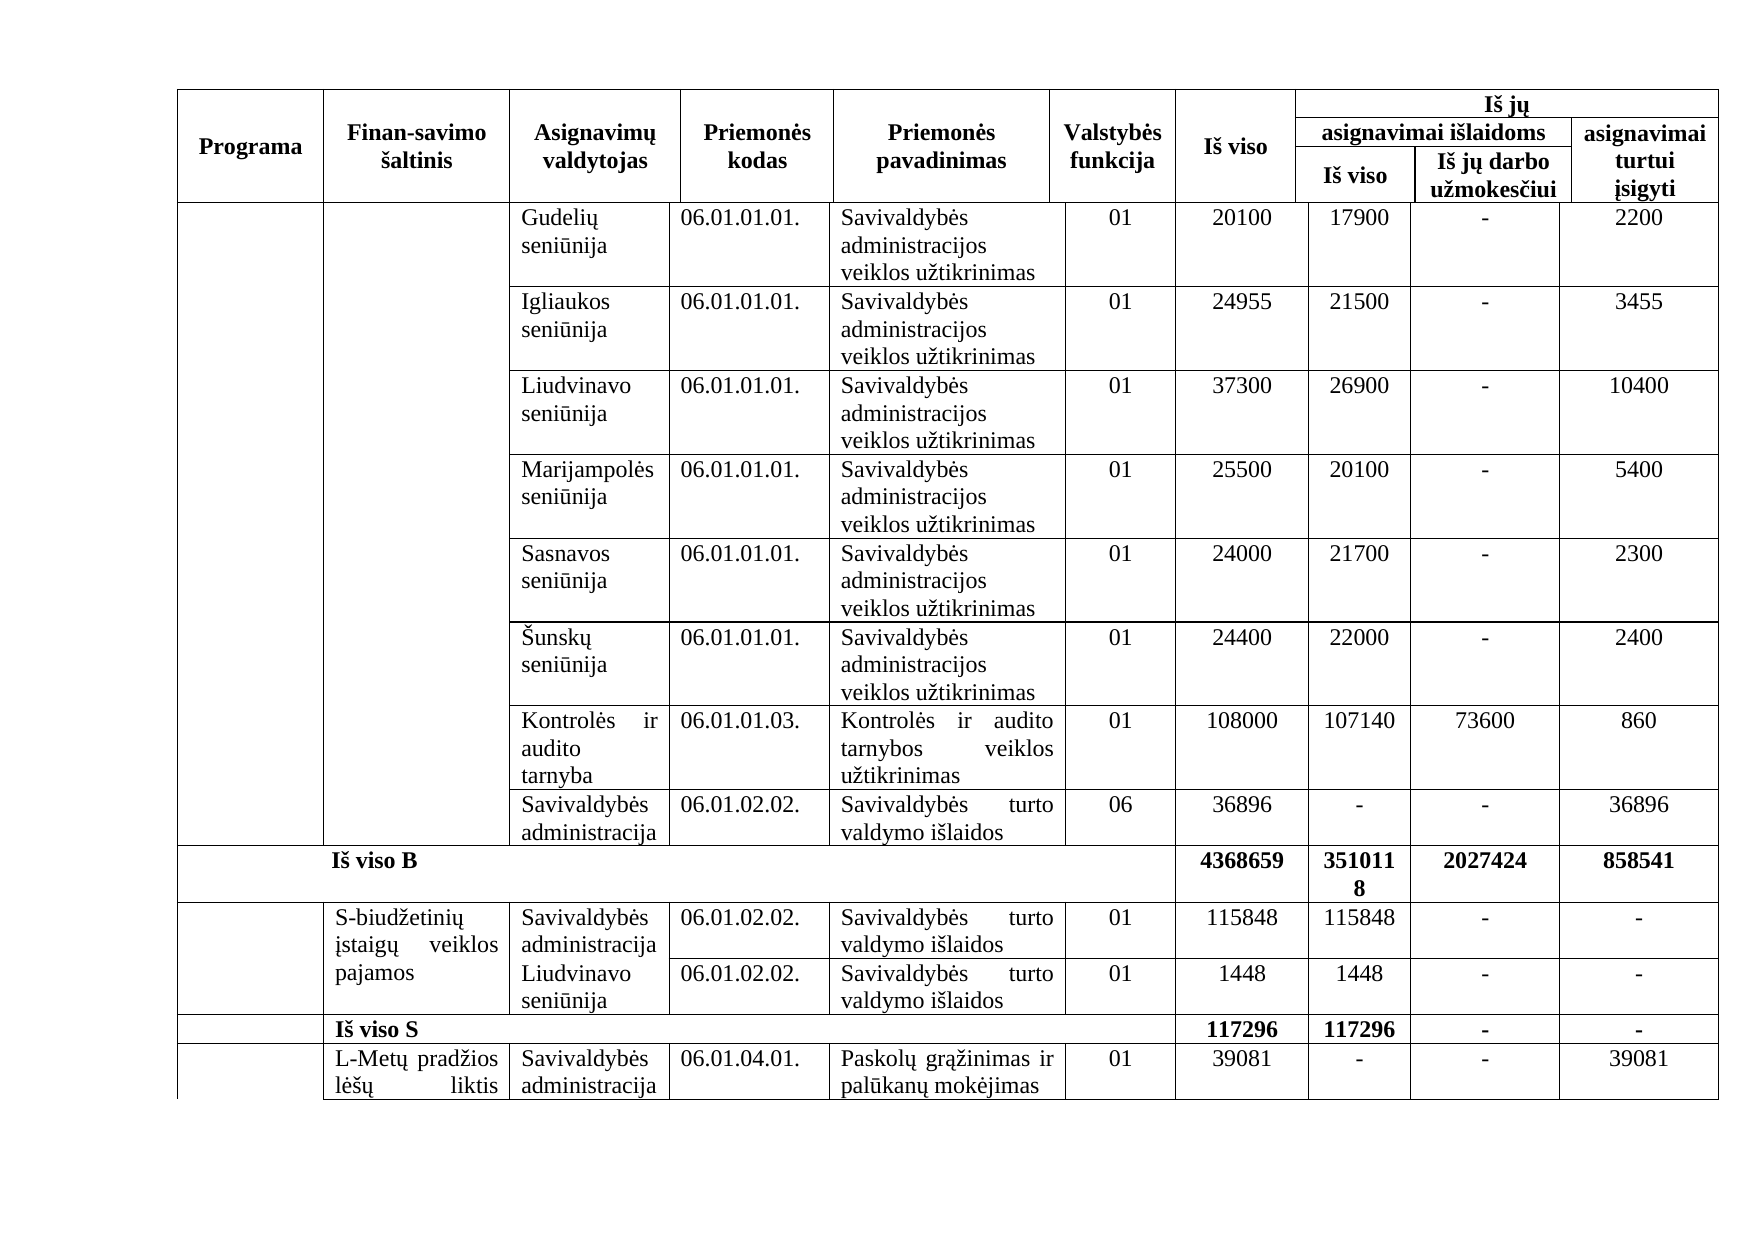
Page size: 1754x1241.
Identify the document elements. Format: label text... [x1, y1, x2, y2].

table_header Finan-savimo šaltinis [324, 90, 509, 202]
table_cell 06.01.01.01. [670, 287, 829, 370]
table_cell 73600 [1411, 706, 1559, 789]
table_cell 2200 [1560, 203, 1718, 286]
table_cell [178, 286, 323, 370]
table_cell 3455 [1560, 287, 1718, 370]
table_cell [178, 958, 323, 1014]
table_cell Igliaukos seniūnija [510, 287, 669, 370]
table_cell 06.01.01.01. [670, 539, 829, 621]
table_cell 20100 [1309, 455, 1410, 538]
table_cell 06.01.02.02. [670, 790, 829, 845]
table_cell 06 [1066, 790, 1175, 845]
table_cell [178, 789, 323, 845]
table_cell Savivaldybės administracija [510, 903, 669, 958]
table_cell asignavimai turtui įsigyti [1572, 118, 1718, 202]
table_cell 5400 [1560, 455, 1718, 538]
table_cell Iš viso [1296, 147, 1414, 202]
table_cell asignavimai išlaidoms [1296, 118, 1571, 146]
table_cell Savivaldybės turto valdymo išlaidos [830, 959, 1065, 1014]
table_cell 06.01.01.01. [670, 371, 829, 454]
table_cell Savivaldybės administracijos veiklos užtikrinimas [830, 455, 1065, 538]
table_cell 37300 [1176, 371, 1308, 454]
table_cell - [1560, 959, 1718, 1014]
table_cell 06.01.02.02. [670, 959, 829, 1014]
table_cell Savivaldybės administracija [510, 790, 669, 845]
table_cell - [1411, 790, 1559, 845]
table_cell 2027424 [1411, 846, 1559, 902]
table_cell 1448 [1176, 959, 1308, 1014]
table_cell 01 [1066, 1044, 1175, 1099]
table_cell [324, 203, 509, 286]
table_cell 24000 [1176, 539, 1308, 621]
table_cell - [1411, 1044, 1559, 1099]
table_cell 24400 [1176, 623, 1308, 705]
table_cell 06.01.01.03. [670, 706, 829, 789]
table_cell 01 [1066, 706, 1175, 789]
table_cell [178, 1015, 323, 1043]
table_cell [178, 903, 323, 958]
table_cell [178, 454, 323, 538]
table_cell 21500 [1309, 287, 1410, 370]
table_cell - [1411, 1015, 1559, 1043]
table_cell 20100 [1176, 203, 1308, 286]
table_cell 4368659 [1176, 846, 1308, 902]
table_cell Savivaldybės administracijos veiklos užtikrinimas [830, 203, 1065, 286]
table_cell Savivaldybės administracijos veiklos užtikrinimas [830, 287, 1065, 370]
table_cell 2300 [1560, 539, 1718, 621]
table_cell Savivaldybės turto valdymo išlaidos [830, 790, 1065, 845]
table_cell 24955 [1176, 287, 1308, 370]
table_cell 01 [1066, 539, 1175, 621]
table_cell Sasnavos seniūnija [510, 539, 669, 621]
table_cell 1448 [1309, 959, 1410, 1014]
table_cell Kontrolės ir audito tarnyba [510, 706, 669, 789]
table_cell Iš viso B [178, 846, 1175, 902]
table_cell Iš viso S [324, 1015, 1175, 1043]
table_header Asignavimų valdytojas [510, 90, 680, 202]
table_cell [324, 370, 509, 454]
table_cell - [1411, 287, 1559, 370]
table_cell Savivaldybės turto valdymo išlaidos [830, 903, 1065, 958]
table_cell - [1411, 539, 1559, 621]
table_cell 06.01.01.01. [670, 623, 829, 705]
table_cell [324, 286, 509, 370]
table_cell - [1560, 1015, 1718, 1043]
table_cell 2400 [1560, 623, 1718, 705]
table_cell Liudvinavo seniūnija [510, 371, 669, 454]
table_cell 26900 [1309, 371, 1410, 454]
table_header Iš jų [1296, 90, 1718, 117]
table_cell Savivaldybės administracijos veiklos užtikrinimas [830, 539, 1065, 621]
table_cell [178, 538, 323, 621]
table_header Iš viso [1176, 90, 1295, 202]
table_cell Marijampolės seniūnija [510, 455, 669, 538]
table_cell Paskolų grąžinimas ir palūkanų mokėjimas [830, 1044, 1065, 1099]
table_cell 01 [1066, 371, 1175, 454]
table_cell - [1411, 623, 1559, 705]
table_cell 39081 [1560, 1044, 1718, 1099]
table_cell 25500 [1176, 455, 1308, 538]
table_cell 10400 [1560, 371, 1718, 454]
table_cell Liudvinavo seniūnija [510, 958, 669, 1014]
table_cell - [1560, 903, 1718, 958]
table_cell 858541 [1560, 846, 1718, 902]
table_cell - [1411, 903, 1559, 958]
table_cell 01 [1066, 623, 1175, 705]
table_cell 06.01.01.01. [670, 203, 829, 286]
table_cell 36896 [1176, 790, 1308, 845]
table_cell - [1309, 790, 1410, 845]
table_header Priemonės pavadinimas [834, 90, 1049, 202]
table_cell Gudelių seniūnija [510, 203, 669, 286]
table_cell Savivaldybės administracijos veiklos užtikrinimas [830, 623, 1065, 705]
table_cell 01 [1066, 455, 1175, 538]
table_cell 22000 [1309, 623, 1410, 705]
table_cell 17900 [1309, 203, 1410, 286]
table_cell 21700 [1309, 539, 1410, 621]
table_cell 117296 [1309, 1015, 1410, 1043]
table_cell 01 [1066, 903, 1175, 958]
table_cell 115848 [1309, 903, 1410, 958]
table_cell Iš jų darbo užmokesčiui [1416, 147, 1571, 202]
table_cell - [1411, 455, 1559, 538]
table_cell [324, 621, 509, 705]
table_cell 06.01.02.02. [670, 903, 829, 958]
table_cell [178, 621, 323, 705]
table_cell 115848 [1176, 903, 1308, 958]
table_cell 107140 [1309, 706, 1410, 789]
table_cell [178, 203, 323, 286]
table_cell [178, 370, 323, 454]
table_cell Šunskų seniūnija [510, 623, 669, 705]
table_cell 01 [1066, 959, 1175, 1014]
table_cell [324, 454, 509, 538]
table_cell [324, 789, 509, 845]
table_cell - [1411, 371, 1559, 454]
table_cell [324, 705, 509, 789]
table_cell - [1309, 1044, 1410, 1099]
table_cell - [1411, 959, 1559, 1014]
table_cell Savivaldybės administracija [510, 1044, 669, 1099]
table_cell 39081 [1176, 1044, 1308, 1099]
table_cell 01 [1066, 287, 1175, 370]
table_cell [178, 1044, 323, 1099]
table_cell 3510118 [1309, 846, 1410, 902]
table_cell Kontrolės ir audito tarnybos veiklos užtikrinimas [830, 706, 1065, 789]
table_cell 06.01.01.01. [670, 455, 829, 538]
table_cell [324, 538, 509, 621]
table_cell 117296 [1176, 1015, 1308, 1043]
table_header Programa [178, 90, 323, 202]
table_cell Savivaldybės administracijos veiklos užtikrinimas [830, 371, 1065, 454]
table_cell [178, 705, 323, 789]
table_cell 108000 [1176, 706, 1308, 789]
table_cell 860 [1560, 706, 1718, 789]
table_cell 36896 [1560, 790, 1718, 845]
table_header Valstybės funkcija [1050, 90, 1175, 202]
table_cell L-Metų pradžios lėšų liktis [324, 1044, 509, 1099]
table_cell S-biudžetinių įstaigų veiklos pajamos [324, 903, 509, 1014]
table_cell 01 [1066, 203, 1175, 286]
table_header Priemonės kodas [681, 90, 833, 202]
table_cell - [1411, 203, 1559, 286]
table_cell 06.01.04.01. [670, 1044, 829, 1099]
